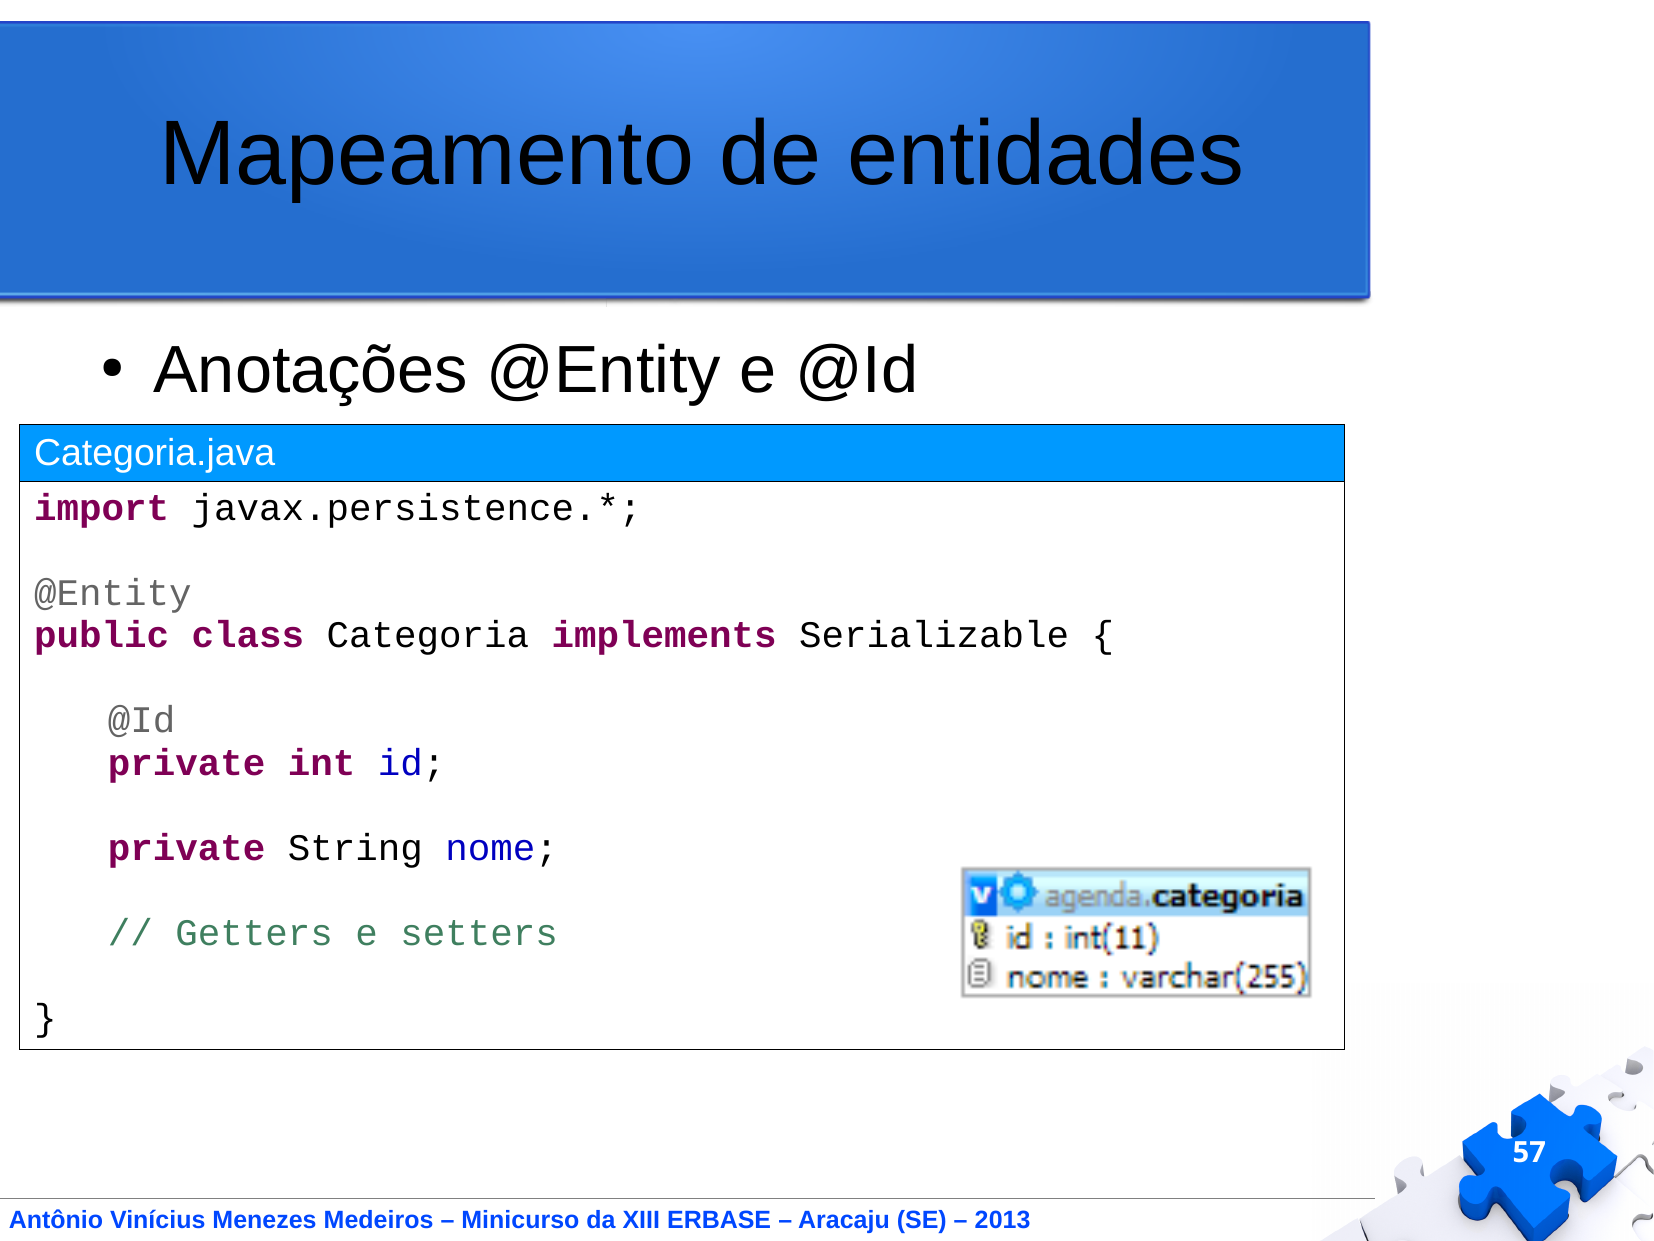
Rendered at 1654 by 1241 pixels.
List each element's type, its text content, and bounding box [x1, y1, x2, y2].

table_cell import javax.persistence.*; @Entity public class Categoria implements Serializable { @Id private int id; private String nome; // Getters e setters } [20, 482, 1344, 1049]
title Mapeamento de entidades [82, 49, 1323, 257]
list Anotações @Entity e @Id [82, 332, 1356, 1052]
table_header Categoria.java [20, 425, 1344, 481]
picture [0, 21, 1375, 307]
picture [1311, 983, 1654, 1241]
picture [956, 862, 1322, 1005]
